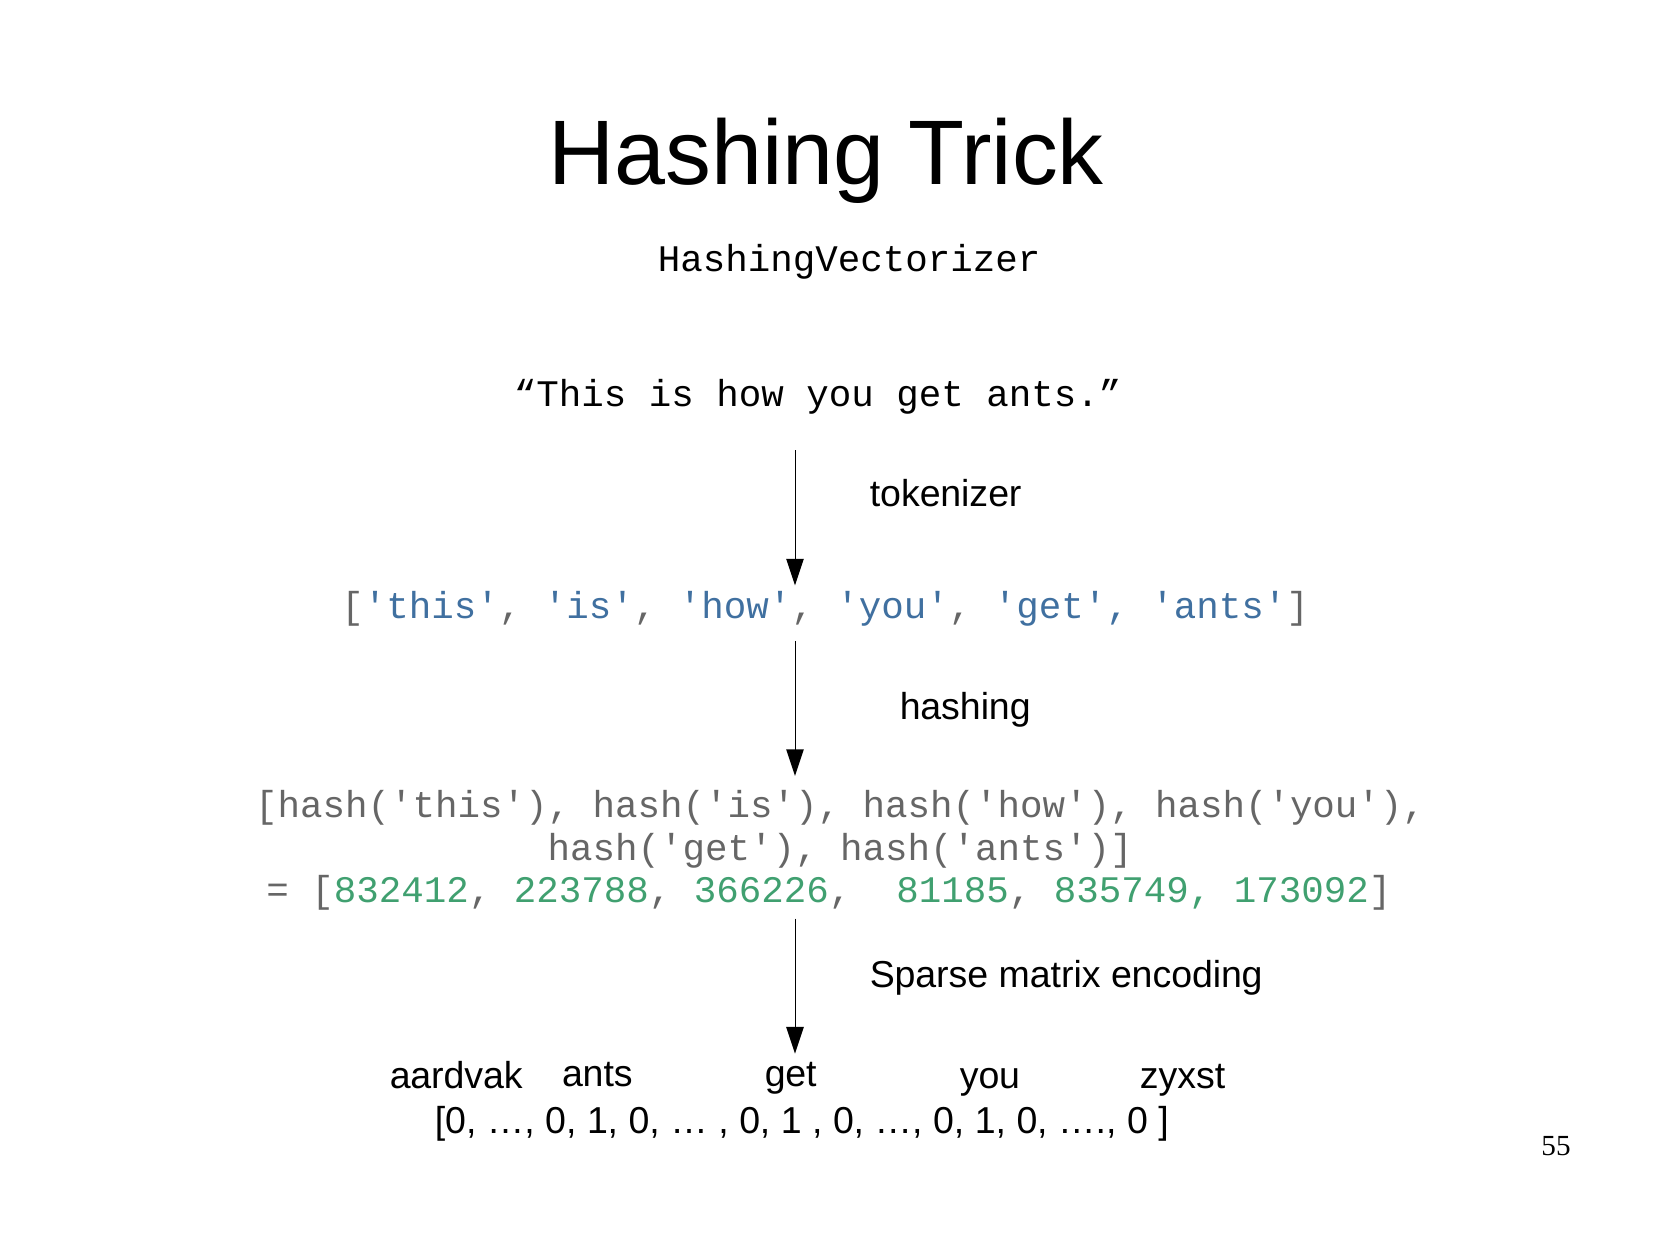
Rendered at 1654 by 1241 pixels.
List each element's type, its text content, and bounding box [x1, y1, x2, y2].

text_box hashing [885, 678, 1591, 777]
text_box tokenizer [855, 465, 1111, 523]
text_box Sparse matrix encoding [855, 958, 1321, 1004]
text_box [0, …, 0, 1, 0, … , 0, 1 , 0, …, 0, 1, 0, …., 0 ] [420, 1091, 1186, 1149]
text_box “This is how you get ants.” [465, 375, 1171, 419]
text_box get [750, 1044, 871, 1131]
title Hashing Trick [82, 49, 1571, 257]
text_box aardvak [375, 1046, 541, 1104]
text_box [hash('this'), hash('is'), hash('how'), hash('you'), hash('get'), hash('ants')] = [832412, 223788, 366226, 81185, 835749, 173092] [150, 786, 1531, 958]
text_box ['this', 'is', 'how', 'you', 'get', 'ants'] [315, 587, 1336, 631]
text_box you [945, 1046, 1125, 1104]
text_box HashingVectorizer [455, 240, 1199, 283]
text_box ants [547, 1045, 698, 1106]
text_box zyxst [1125, 1046, 1261, 1104]
